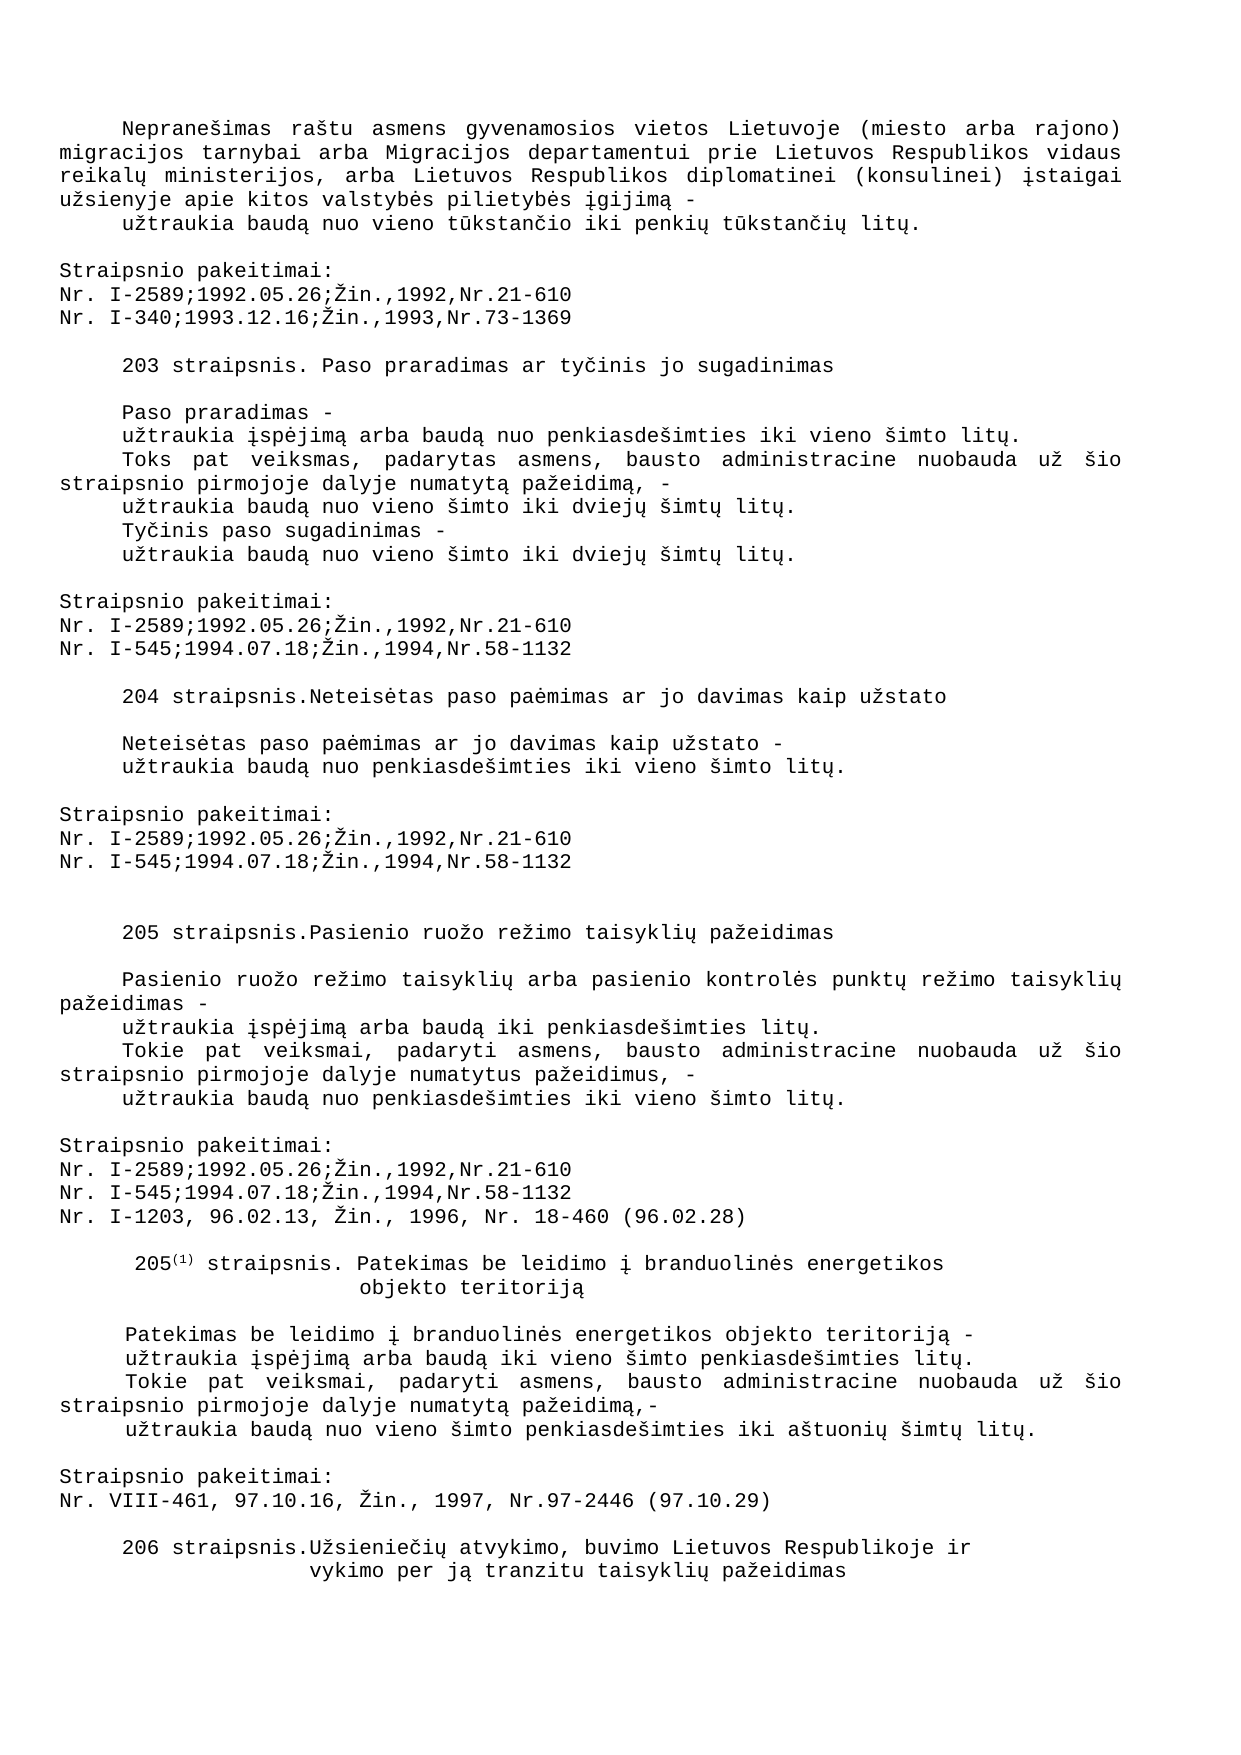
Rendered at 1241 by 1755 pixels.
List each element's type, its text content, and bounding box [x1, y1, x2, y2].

text užtraukia įspėjimą arba baudą nuo penkiasdešimties iki vieno šimto litų. [59, 426, 1122, 449]
text Pasienio ruožo režimo taisyklių arba pasienio kontrolės punktų režimo taisyklių pažeidimas - [59, 969, 1122, 1017]
text užtraukia baudą nuo vieno šimto iki dviejų šimtų litų. [59, 544, 1122, 567]
text Nr. I-545;1994.07.18;Žin.,1994,Nr.58-1132 [59, 851, 1122, 875]
text 206 straipsnis.Užsieniečių atvykimo, buvimo Lietuvos Respublikoje ir [59, 1537, 1122, 1561]
text Toks pat veiksmas, padarytas asmens, bausto administracine nuobauda už šio straipsnio pirmojoje dalyje numatytą pažeidimą, - [59, 449, 1122, 496]
text Straipsnio pakeitimai: [59, 1466, 1122, 1489]
text objekto teritoriją [134, 1277, 1122, 1300]
text Nr. I-340;1993.12.16;Žin.,1993,Nr.73-1369 [59, 307, 1122, 331]
text Tokie pat veiksmai, padaryti asmens, bausto administracine nuobauda už šio straipsnio pirmojoje dalyje numatytą pažeidimą,- [59, 1371, 1122, 1419]
text užtraukia baudą nuo vieno šimto penkiasdešimties iki aštuonių šimtų litų. [59, 1419, 1122, 1442]
text Nr. I-2589;1992.05.26;Žin.,1992,Nr.21-610 [59, 615, 1122, 638]
text Straipsnio pakeitimai: [59, 1135, 1122, 1158]
text užtraukia baudą nuo vieno tūkstančio iki penkių tūkstančių litų. [59, 213, 1122, 236]
text Nr. I-2589;1992.05.26;Žin.,1992,Nr.21-610 [59, 827, 1122, 851]
text 205 straipsnis.Pasienio ruožo režimo taisyklių pažeidimas [59, 922, 1122, 946]
text Nr. I-545;1994.07.18;Žin.,1994,Nr.58-1132 [59, 1182, 1122, 1206]
text Tokie pat veiksmai, padaryti asmens, bausto administracine nuobauda už šio straipsnio pirmojoje dalyje numatytus pažeidimus, - [59, 1040, 1122, 1088]
text Nr. I-1203, 96.02.13, Žin., 1996, Nr. 18-460 (96.02.28) [59, 1206, 1122, 1229]
text Paso praradimas - [59, 402, 1122, 426]
text Straipsnio pakeitimai: [59, 260, 1122, 284]
text Straipsnio pakeitimai: [59, 804, 1122, 827]
text Tyčinis paso sugadinimas - [59, 520, 1122, 544]
text Nr. I-545;1994.07.18;Žin.,1994,Nr.58-1132 [59, 638, 1122, 662]
text Nr. VIII-461, 97.10.16, Žin., 1997, Nr.97-2446 (97.10.29) [59, 1489, 1122, 1513]
text Straipsnio pakeitimai: [59, 591, 1122, 615]
text Neteisėtas paso paėmimas ar jo davimas kaip užstato - [59, 733, 1122, 757]
text 205(1) straipsnis. Patekimas be leidimo į branduolinės energetikos [134, 1253, 1122, 1277]
text vykimo per ją tranzitu taisyklių pažeidimas [59, 1561, 1122, 1584]
text 204 straipsnis.Neteisėtas paso paėmimas ar jo davimas kaip užstato [59, 686, 1122, 709]
text Nr. I-2589;1992.05.26;Žin.,1992,Nr.21-610 [59, 1158, 1122, 1182]
text Patekimas be leidimo į branduolinės energetikos objekto teritoriją - [59, 1324, 1122, 1348]
text užtraukia įspėjimą arba baudą iki penkiasdešimties litų. [59, 1017, 1122, 1040]
text Nr. I-2589;1992.05.26;Žin.,1992,Nr.21-610 [59, 284, 1122, 307]
text užtraukia baudą nuo penkiasdešimties iki vieno šimto litų. [59, 757, 1122, 780]
text 203 straipsnis. Paso praradimas ar tyčinis jo sugadinimas [59, 354, 1122, 378]
text užtraukia baudą nuo penkiasdešimties iki vieno šimto litų. [59, 1088, 1122, 1111]
text užtraukia įspėjimą arba baudą iki vieno šimto penkiasdešimties litų. [59, 1348, 1122, 1371]
text Nepranešimas raštu asmens gyvenamosios vietos Lietuvoje (miesto arba rajono) migracijos tarnybai arba Migracijos departamentui prie Lietuvos Respublikos vidaus reikalų ministerijos, arba Lietuvos Respublikos diplomatinei (konsulinei) įstaigai užsienyje apie kitos valstybės pilietybės įgijimą - [59, 118, 1122, 213]
text užtraukia baudą nuo vieno šimto iki dviejų šimtų litų. [59, 496, 1122, 520]
